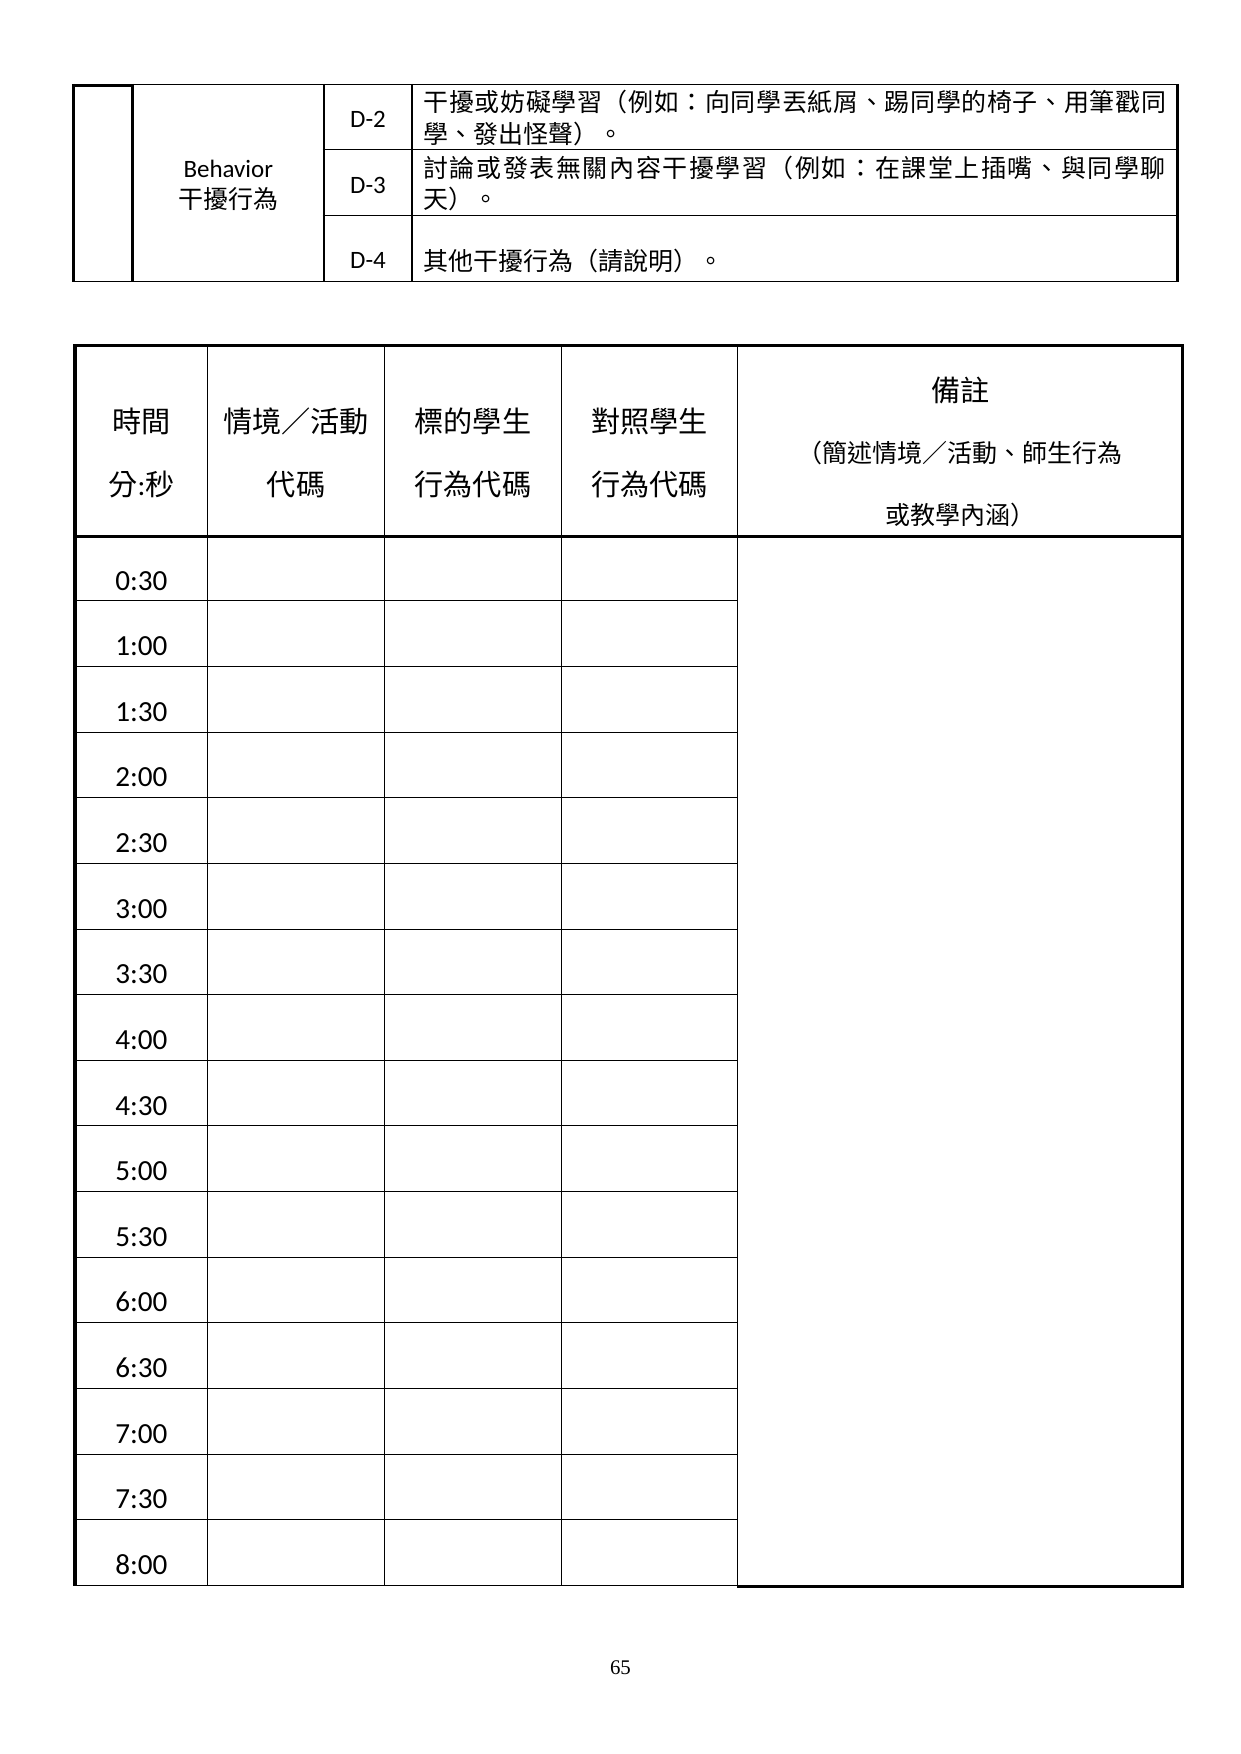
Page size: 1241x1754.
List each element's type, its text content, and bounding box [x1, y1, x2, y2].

table_cell [562, 930, 737, 994]
table_cell [562, 538, 737, 600]
table_cell [562, 1520, 737, 1585]
table_cell [208, 1455, 384, 1519]
table_cell 5:00 [77, 1126, 207, 1191]
table_cell 7:00 [77, 1389, 207, 1453]
table_cell 2:00 [77, 733, 207, 797]
table_cell [208, 733, 384, 797]
table_cell 4:30 [77, 1061, 207, 1125]
table_cell [208, 798, 384, 863]
table_cell [562, 1389, 737, 1453]
table_cell [385, 1061, 561, 1125]
table_cell [562, 733, 737, 797]
table_cell [562, 995, 737, 1060]
table_cell D-3 [325, 150, 411, 215]
table_cell 討論或發表無關內容干擾學習（例如：在課堂上插嘴、與同學聊天）。 [413, 150, 1176, 215]
table_cell [385, 995, 561, 1060]
table_header 情境∕活動 代碼 [208, 347, 384, 535]
table_cell [385, 667, 561, 732]
table_cell [208, 1520, 384, 1585]
table_cell [208, 864, 384, 928]
table_cell 其他干擾行為（請說明）。 [413, 216, 1176, 281]
table_cell [562, 667, 737, 732]
table_cell [385, 601, 561, 666]
table_cell [562, 601, 737, 666]
table_cell 1:30 [77, 667, 207, 732]
table_cell D-4 [325, 216, 411, 281]
table_cell 0:30 [77, 538, 207, 600]
table_cell [385, 1520, 561, 1585]
table_cell [562, 1258, 737, 1322]
table_cell [385, 1126, 561, 1191]
table_cell [385, 1323, 561, 1388]
table_cell [208, 538, 384, 600]
table_cell [562, 1126, 737, 1191]
table_cell 7:30 [77, 1455, 207, 1519]
table_cell [208, 1126, 384, 1191]
table_cell [385, 1258, 561, 1322]
table_cell 8:00 [77, 1520, 207, 1585]
table_cell [208, 995, 384, 1060]
table_header 時間 分:秒 [77, 347, 207, 535]
table_cell [385, 798, 561, 863]
table_cell 2:30 [77, 798, 207, 863]
table_cell [208, 1389, 384, 1453]
table_cell [208, 1061, 384, 1125]
table_cell Behavior 干擾行為 [134, 85, 323, 281]
table_header 對照學生 行為代碼 [562, 347, 737, 535]
table_cell [385, 1192, 561, 1257]
table_cell [385, 538, 561, 600]
table_cell [208, 667, 384, 732]
table_cell 3:00 [77, 864, 207, 928]
table_cell [385, 1455, 561, 1519]
table_cell [385, 930, 561, 994]
table_cell 6:00 [77, 1258, 207, 1322]
table_header 備註 （簡述情境∕活動、師生行為 或教學內涵） [738, 347, 1181, 535]
table_cell [738, 538, 1181, 1585]
table_cell [208, 1323, 384, 1388]
table_cell [385, 1389, 561, 1453]
table_cell [208, 1258, 384, 1322]
table_cell D-2 [325, 85, 411, 149]
table_cell [208, 1192, 384, 1257]
table_cell [208, 601, 384, 666]
table_cell 4:00 [77, 995, 207, 1060]
table_cell 1:00 [77, 601, 207, 666]
table_cell [562, 1455, 737, 1519]
table_cell 干擾或妨礙學習（例如：向同學丟紙屑、踢同學的椅子、用筆戳同學、發出怪聲）。 [413, 85, 1176, 149]
table_cell [562, 1323, 737, 1388]
table_cell 3:30 [77, 930, 207, 994]
table_cell [385, 864, 561, 928]
table_cell 5:30 [77, 1192, 207, 1257]
table_cell [562, 1192, 737, 1257]
table_cell [562, 798, 737, 863]
table_cell [562, 864, 737, 928]
table_cell [385, 733, 561, 797]
table_cell [75, 87, 131, 281]
table_cell [562, 1061, 737, 1125]
table_cell 6:30 [77, 1323, 207, 1388]
table_header 標的學生 行為代碼 [385, 347, 561, 535]
table_cell [208, 930, 384, 994]
